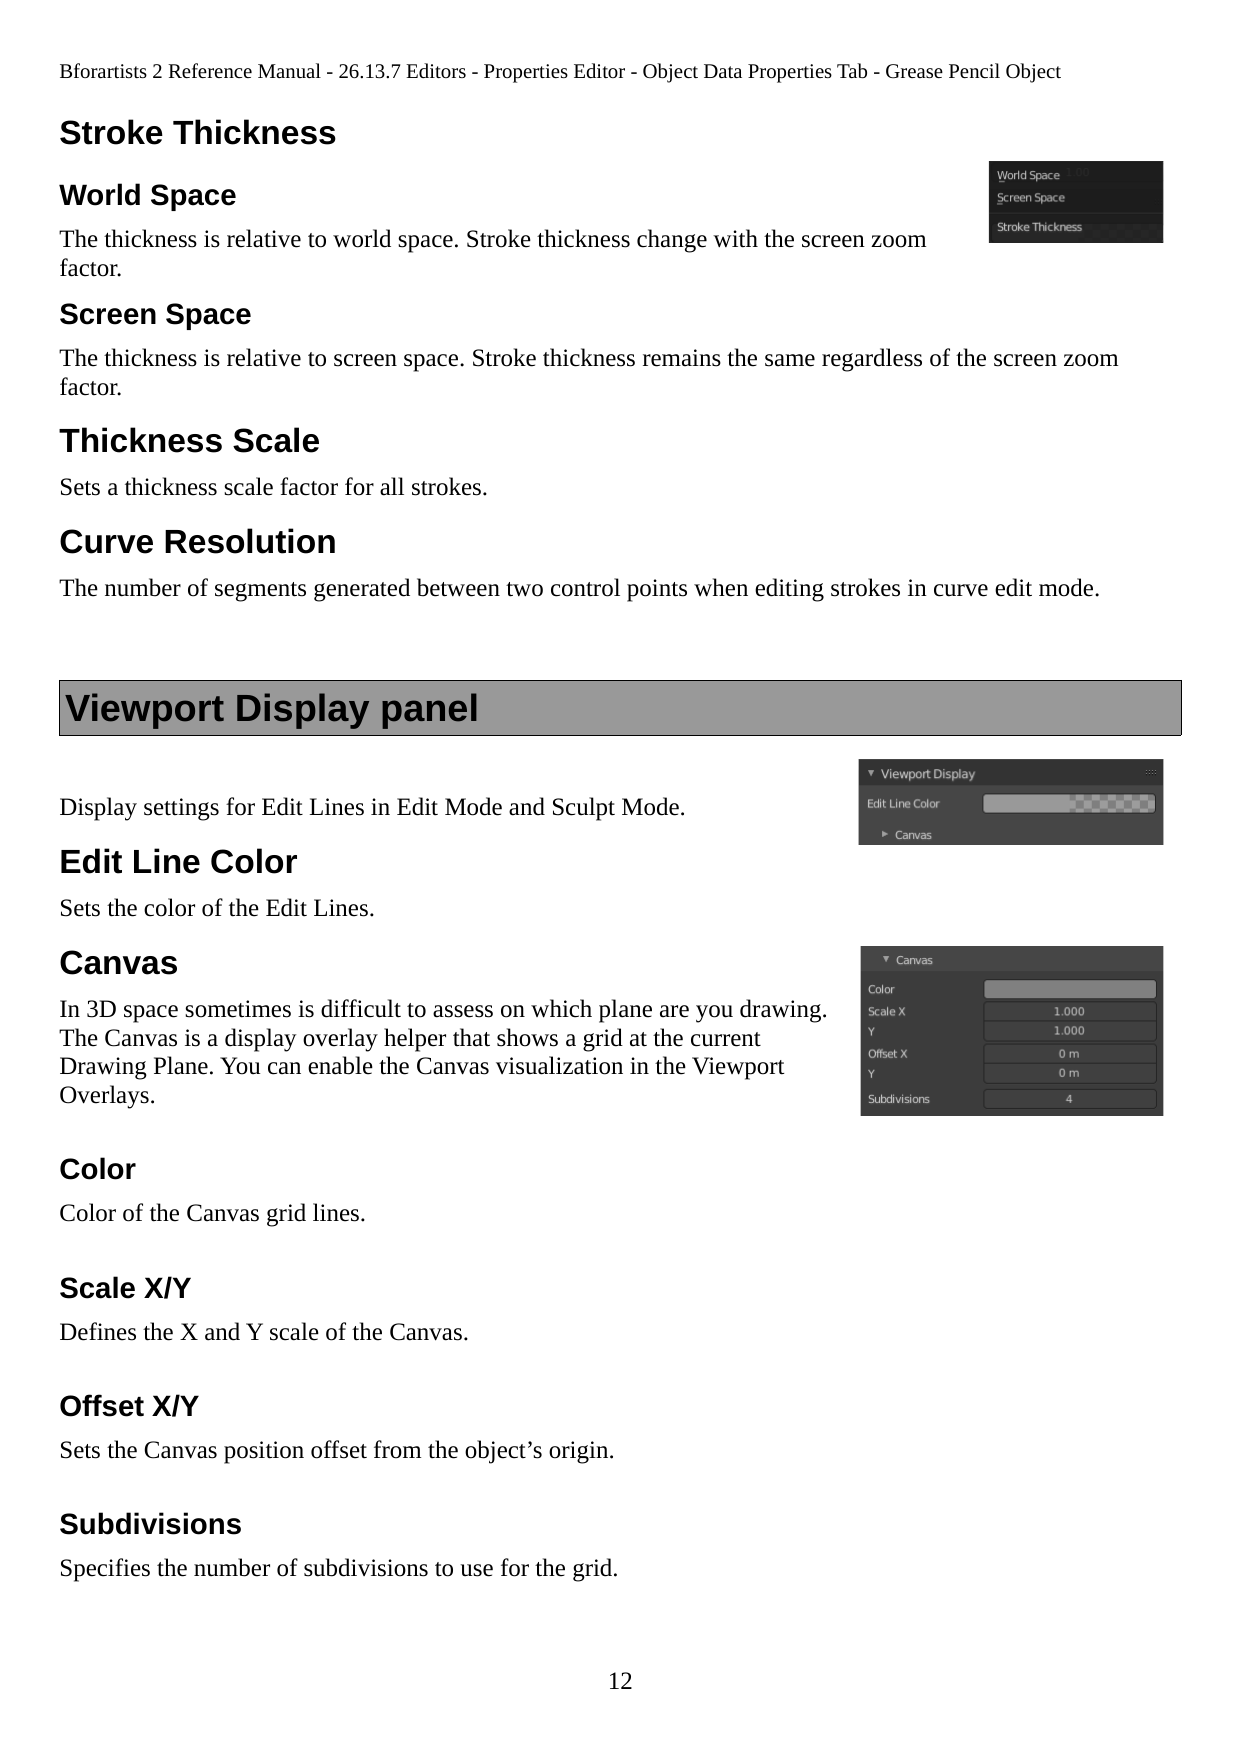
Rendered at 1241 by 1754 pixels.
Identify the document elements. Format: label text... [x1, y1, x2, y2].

text The thickness is relative to world space. Stroke thickness change with the screen zoom factor. [59, 224, 1181, 282]
table_header Viewport Display panel [60, 681, 1181, 735]
subtitle Color [59, 1152, 1181, 1186]
subtitle Screen Space [59, 297, 1181, 330]
picture [858, 759, 1164, 845]
text Color of the Canvas grid lines. [59, 1198, 1181, 1227]
subtitle Scale X/Y [59, 1271, 1181, 1304]
picture [988, 161, 1164, 243]
subtitle Stroke Thickness [59, 113, 1181, 151]
text Sets the Canvas position offset from the object’s origin. [59, 1435, 1181, 1464]
picture [860, 946, 1164, 1116]
text Specifies the number of subdivisions to use for the grid. [59, 1553, 1181, 1582]
text Defines the X and Y scale of the Canvas. [59, 1317, 1181, 1346]
subtitle World Space [59, 178, 988, 212]
text The thickness is relative to screen space. Stroke thickness remains the same regardless of the screen zoom factor. [59, 343, 1181, 400]
subtitle Curve Resolution [59, 522, 1181, 561]
subtitle [1164, 178, 1181, 212]
subtitle Edit Line Color [59, 842, 1181, 881]
subtitle Offset X/Y [59, 1389, 1181, 1423]
subtitle Canvas [59, 943, 1181, 981]
text Sets a thickness scale factor for all strokes. [59, 472, 1181, 501]
text The number of segments generated between two control points when editing strokes in curve edit mode. [59, 573, 1181, 602]
text Sets the color of the Edit Lines. [59, 893, 1181, 922]
text In 3D space sometimes is difficult to assess on which plane are you drawing. The Canvas is a display overlay helper that shows a grid at the current Drawing Plane. You can enable the Canvas visualization in the Viewport Overlays. [59, 994, 860, 1109]
text Display settings for Edit Lines in Edit Mode and Sculpt Mode. [59, 792, 858, 821]
subtitle Subdivisions [59, 1507, 1181, 1541]
subtitle Thickness Scale [59, 421, 1181, 460]
